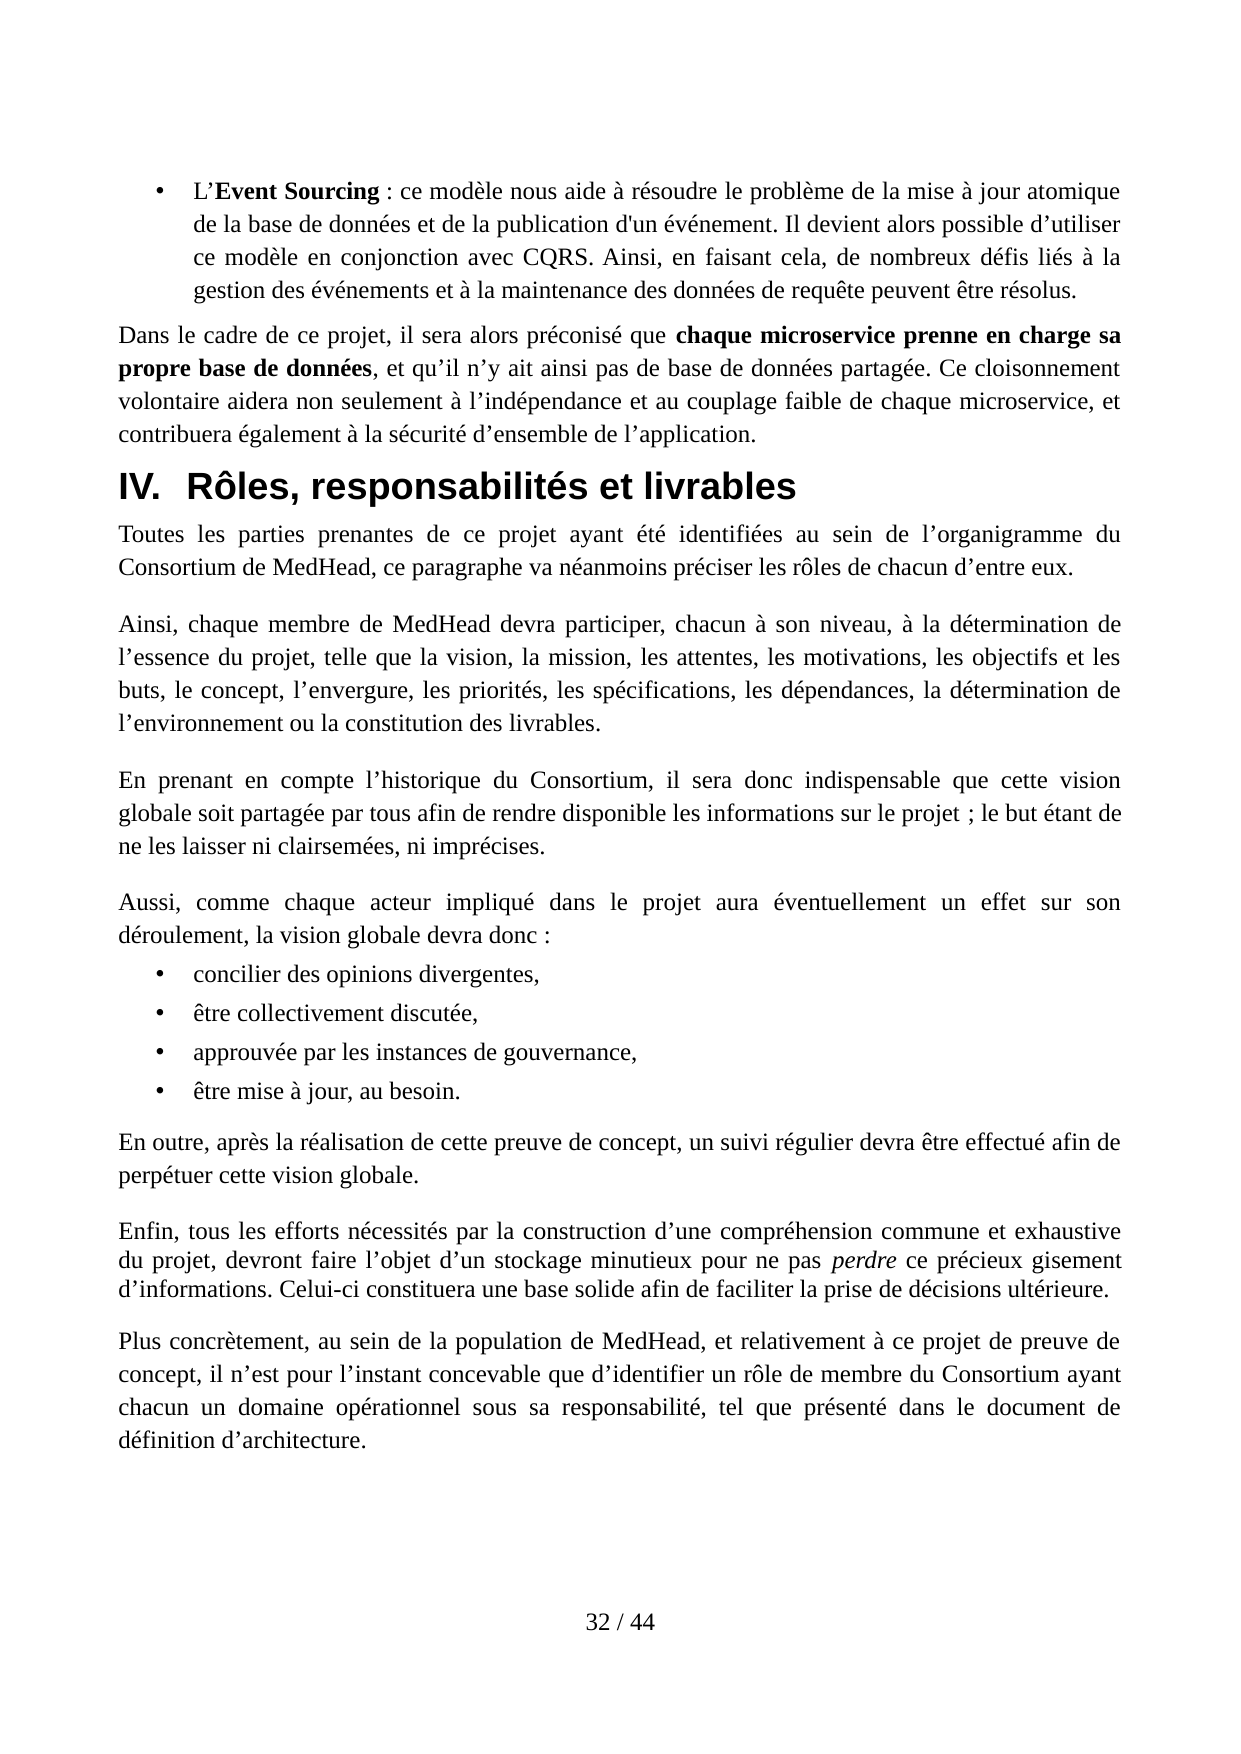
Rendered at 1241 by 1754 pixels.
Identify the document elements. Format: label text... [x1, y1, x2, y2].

text En outre, après la réalisation de cette preuve de concept, un suivi régulier devra être effectué afin de perpétuer cette vision globale. [118, 1127, 1122, 1189]
text Plus concrètement, au sein de la population de MedHead, et relativement à ce projet de preuve de concept, il n’est pour l’instant concevable que d’identifier un rôle de membre du Consortium ayant chacun un domaine opérationnel sous sa responsabilité, tel que présenté dans le document de définition d’architecture. [118, 1326, 1122, 1454]
subtitle Rôles, responsabilités et livrables [118, 464, 1122, 508]
text Toutes les parties prenantes de ce projet ayant été identifiées au sein de l’organigramme du Consortium de MedHead, ce paragraphe va néanmoins préciser les rôles de chacun d’entre eux. [118, 519, 1122, 581]
list approuvée par les instances de gouvernance, [156, 1037, 1122, 1066]
text Ainsi, chaque membre de MedHead devra participer, chacun à son niveau, à la détermination de l’essence du projet, telle que la vision, la mission, les attentes, les motivations, les objectifs et les buts, le concept, l’envergure, les priorités, les spécifications, les dépendances, la détermination de l’environnement ou la constitution des livrables. [118, 609, 1122, 737]
text Dans le cadre de ce projet, il sera alors préconisé que chaque microservice prenne en charge sa propre base de données, et qu’il n’y ait ainsi pas de base de données partagée. Ce cloisonnement volontaire aidera non seulement à l’indépendance et au couplage faible de chaque microservice, et contribuera également à la sécurité d’ensemble de l’application. [118, 320, 1122, 448]
list être collectivement discutée, [156, 998, 1122, 1027]
text Aussi, comme chaque acteur impliqué dans le projet aura éventuellement un effet sur son déroulement, la vision globale devra donc : [118, 887, 1122, 949]
list concilier des opinions divergentes, [156, 959, 1122, 988]
list L’Event Sourcing : ce modèle nous aide à résoudre le problème de la mise à jour atomique de la base de données et de la publication d'un événement. Il devient alors possible d’utiliser ce modèle en conjonction avec CQRS. Ainsi, en faisant cela, de nombreux défis liés à la gestion des événements et à la maintenance des données de requête peuvent être résolus. [156, 176, 1122, 304]
list être mise à jour, au besoin. [156, 1076, 1122, 1105]
text Enfin, tous les efforts nécessités par la construction d’une compréhension commune et exhaustive du projet, devront faire l’objet d’un stockage minutieux pour ne pas perdre ce précieux gisement d’informations. Celui-ci constituera une base solide afin de faciliter la prise de décisions ultérieure. [118, 1216, 1122, 1303]
text En prenant en compte l’historique du Consortium, il sera donc indispensable que cette vision globale soit partagée par tous afin de rendre disponible les informations sur le projet ; le but étant de ne les laisser ni clairsemées, ni imprécises. [118, 765, 1122, 859]
